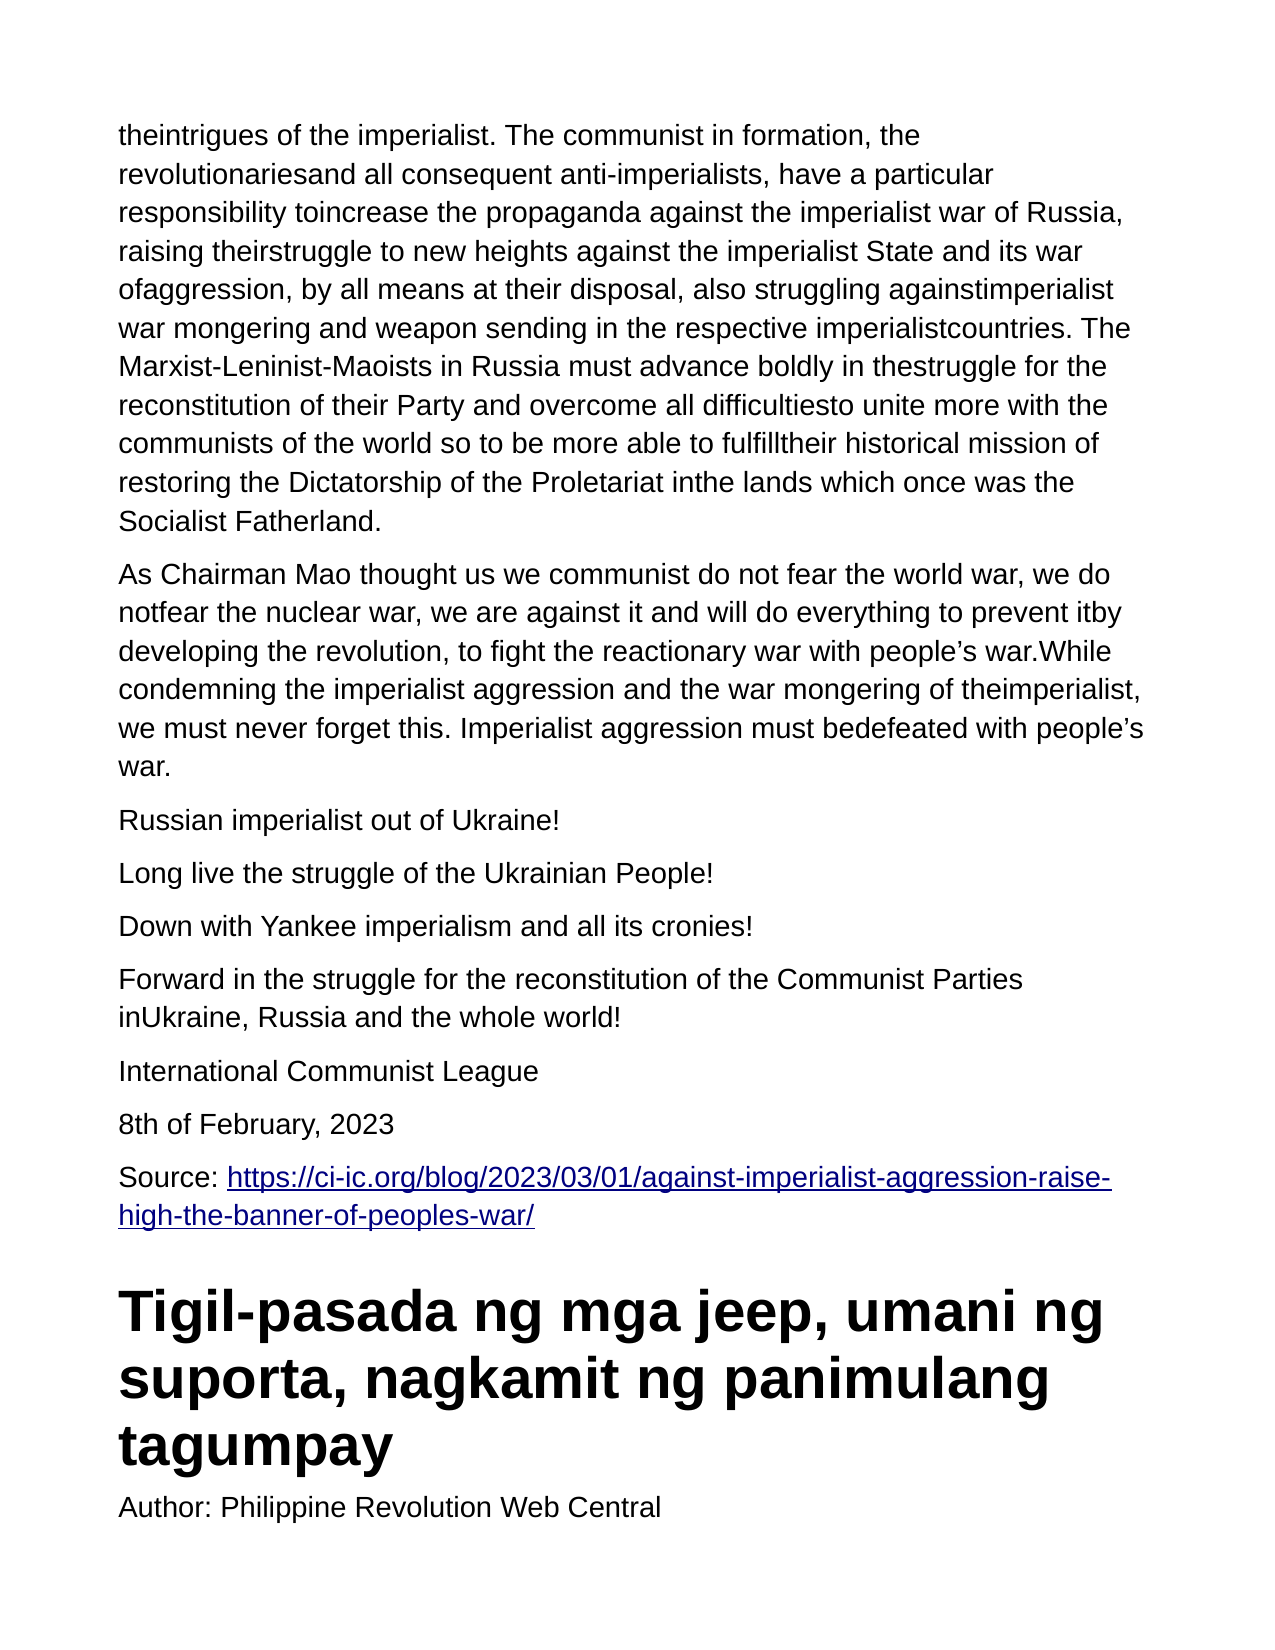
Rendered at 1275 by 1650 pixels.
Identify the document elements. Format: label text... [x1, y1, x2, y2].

text Long live the struggle of the Ukrainian People! [118, 856, 1157, 889]
text Source: https://ci-ic.org/blog/2023/03/01/against-imperialist-aggression-raise-high-the-banner-of-peoples-war/ [118, 1160, 1157, 1232]
text Forward in the struggle for the reconstitution of the Communist Parties inUkraine, Russia and the whole world! [118, 962, 1157, 1034]
text 8th of February, 2023 [118, 1107, 1157, 1140]
text Author: Philippine Revolution Web Central [118, 1490, 1157, 1524]
text theintrigues of the imperialist. The communist in formation, the revolutionariesand all consequent anti-imperialists, have a particular responsibility toincrease the propaganda against the imperialist war of Russia, raising theirstruggle to new heights against the imperialist State and its war ofaggression, by all means at their disposal, also struggling againstimperialist war mongering and weapon sending in the respective imperialistcountries. The Marxist-Leninist-Maoists in Russia must advance boldly in thestruggle for the reconstitution of their Party and overcome all difficultiesto unite more with the communists of the world so to be more able to fulfilltheir historical mission of restoring the Dictatorship of the Proletariat inthe lands which once was the Socialist Fatherland. [118, 118, 1157, 537]
text As Chairman Mao thought us we communist do not fear the world war, we do notfear the nuclear war, we are against it and will do everything to prevent itby developing the revolution, to fight the reactionary war with people’s war.While condemning the imperialist aggression and the war mongering of theimperialist, we must never forget this. Imperialist aggression must bedefeated with people’s war. [118, 557, 1157, 783]
text Down with Yankee imperialism and all its cronies! [118, 909, 1157, 942]
subtitle Tigil-pasada ng mga jeep, umani ng suporta, nagkamit ng panimulang tagumpay [118, 1276, 1157, 1478]
text Russian imperialist out of Ukraine! [118, 802, 1157, 836]
text International Communist League [118, 1053, 1157, 1087]
